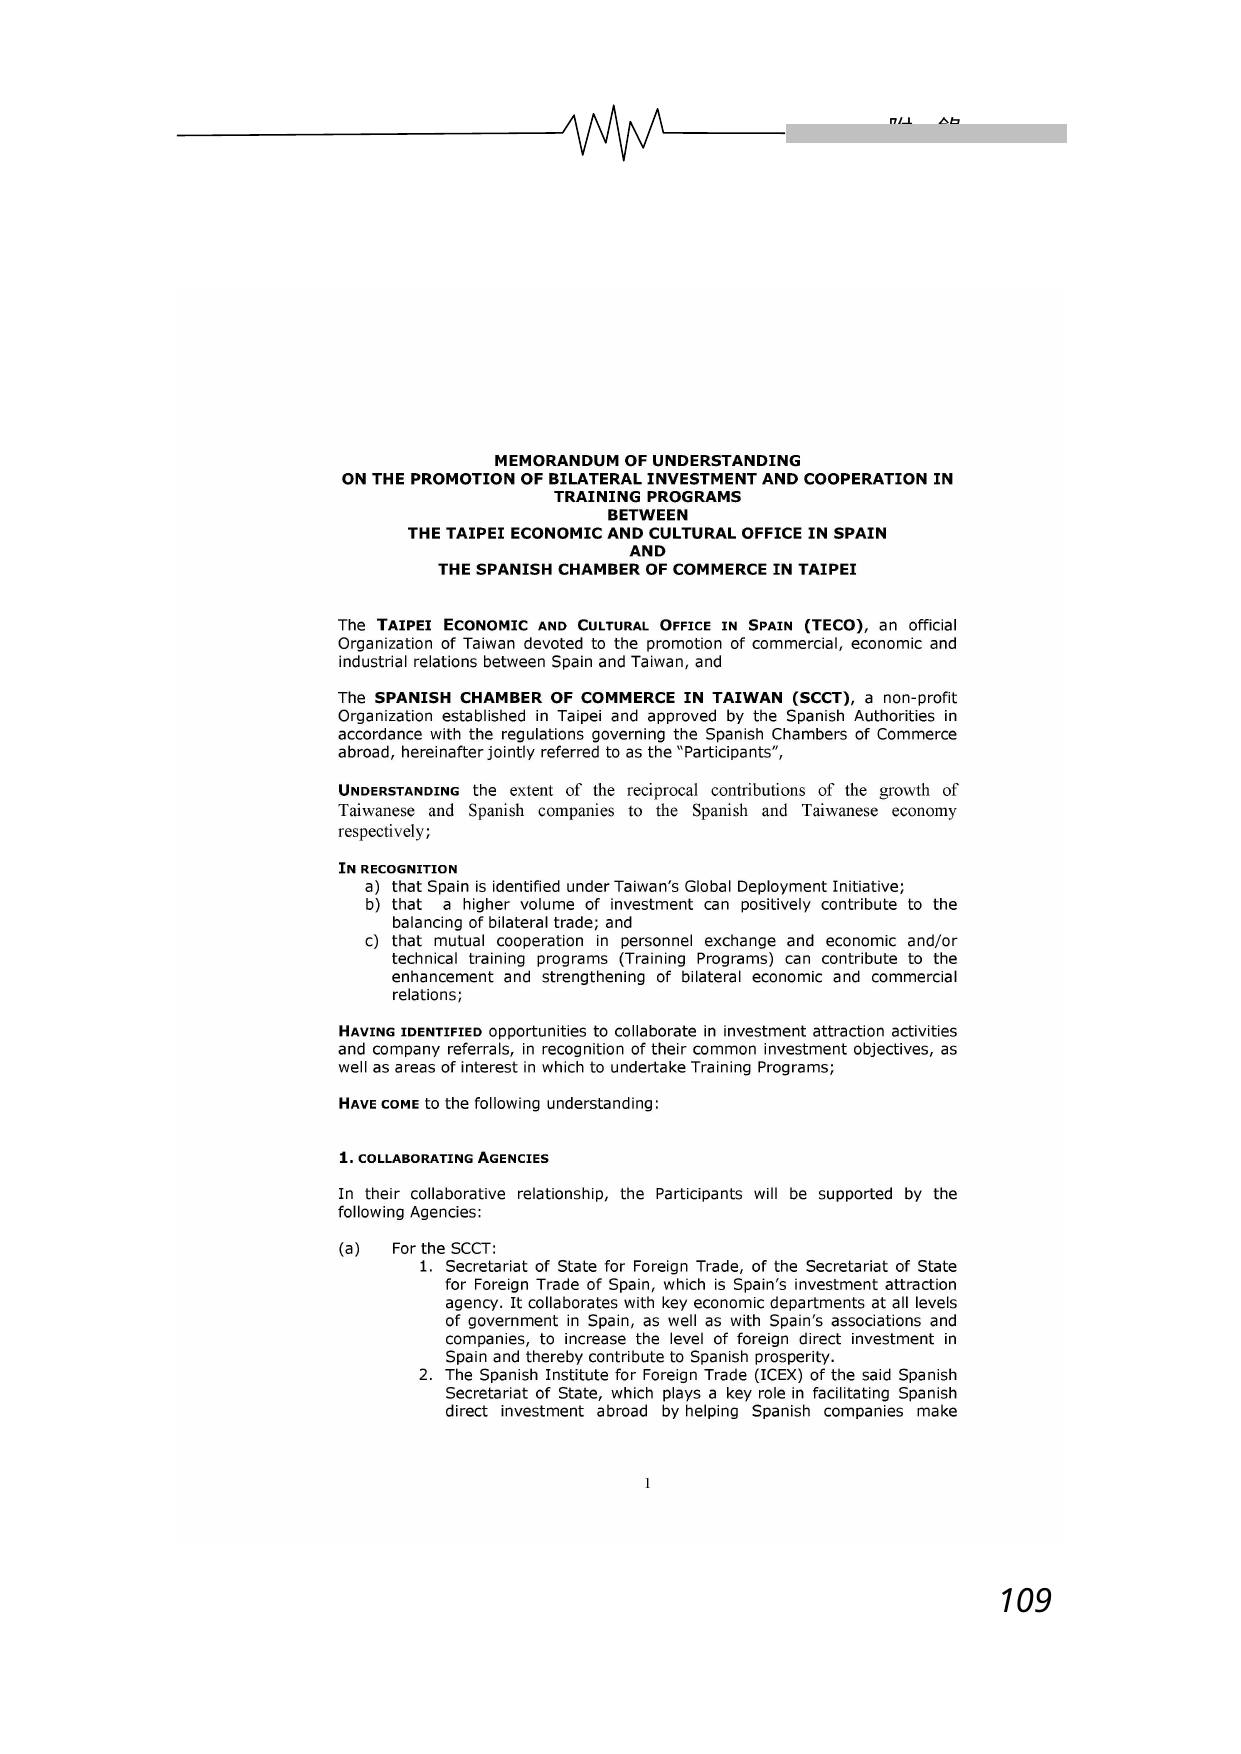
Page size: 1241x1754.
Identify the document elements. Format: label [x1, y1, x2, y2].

picture [177, 290, 1063, 1544]
